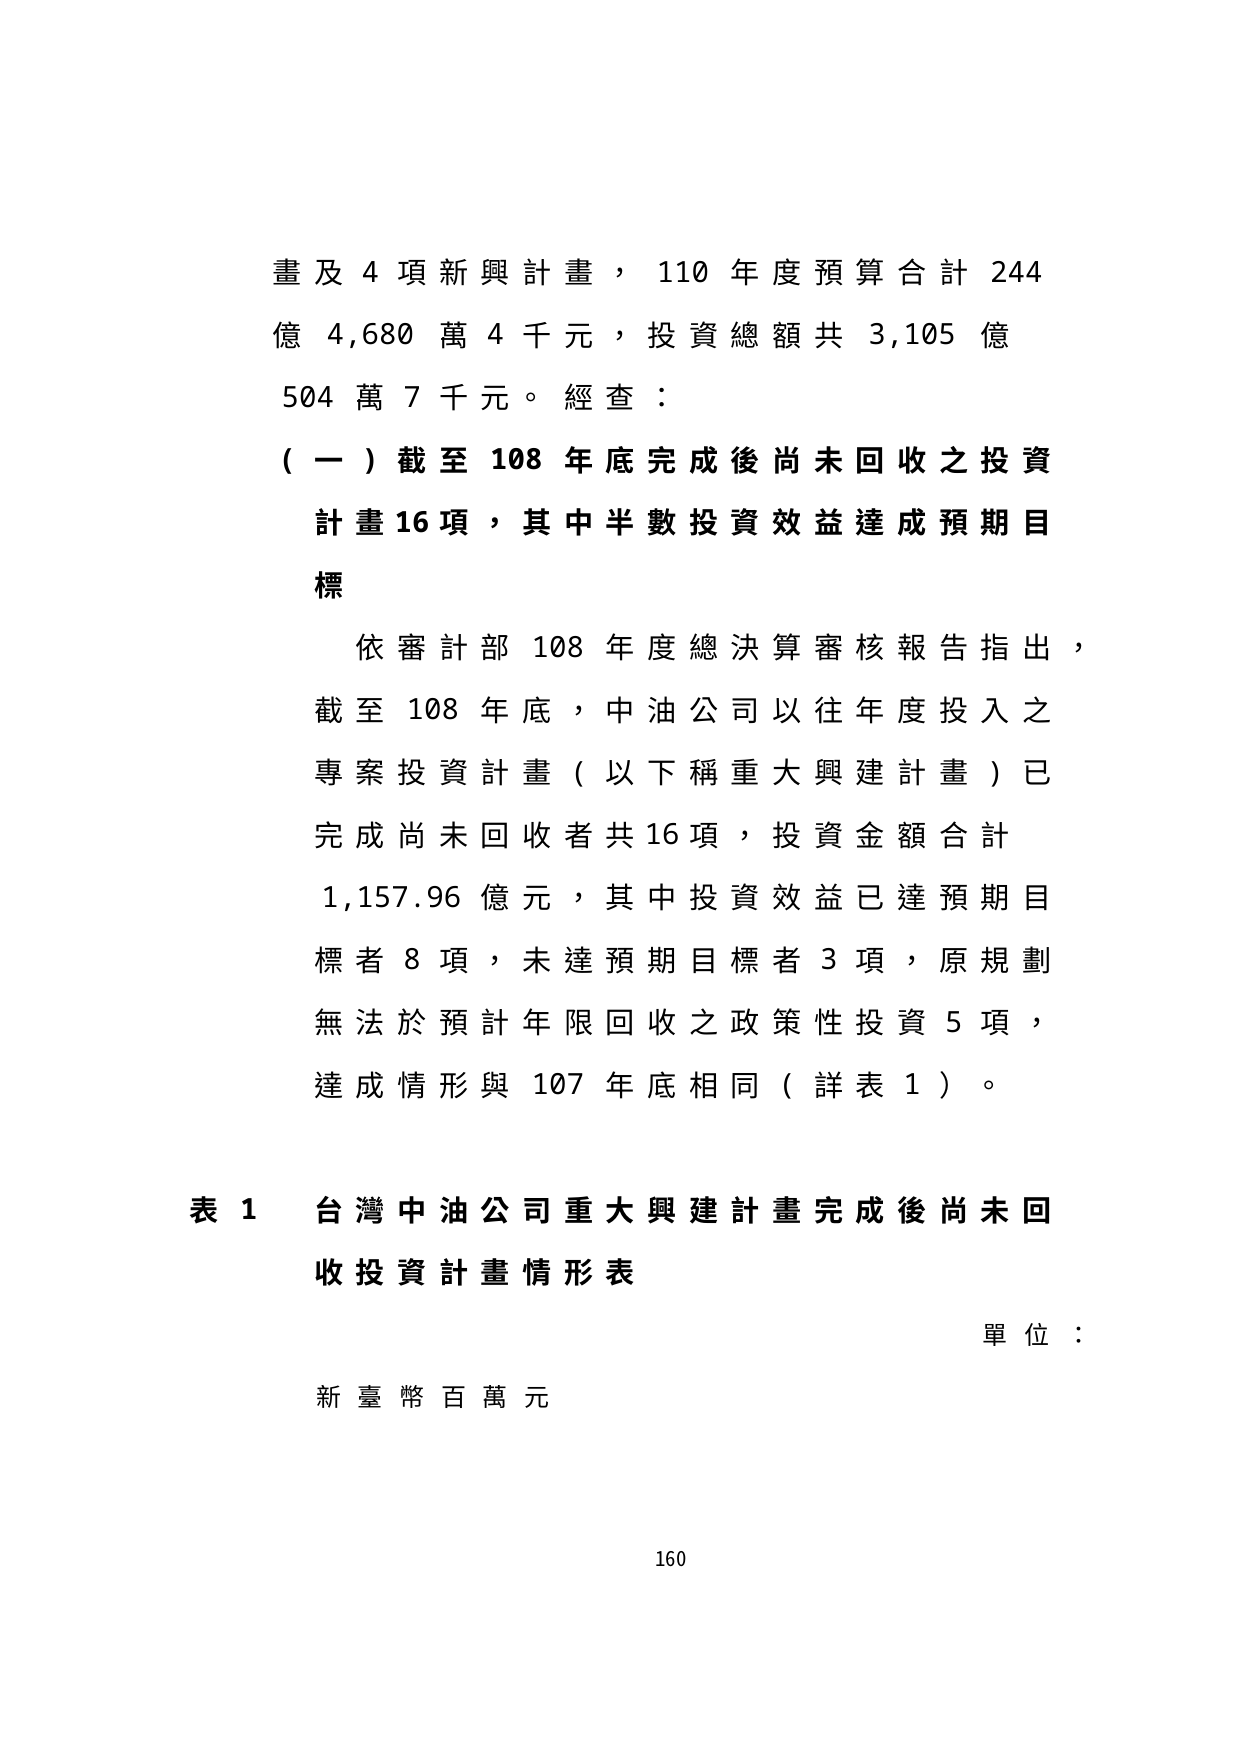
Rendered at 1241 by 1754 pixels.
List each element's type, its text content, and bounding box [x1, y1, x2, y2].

text 畫及4項新興計畫，110年度預算合計244億4,680萬4千元，投資總額共3,105億504萬7千元。經查： [242, 229, 1058, 417]
text (一)截至108年底完成後尚未回收之投資計畫16項，其中半數投資效益達成預期目標 [242, 417, 1058, 604]
text 依審計部108年度總決算審核報告指出，截至108年底，中油公司以往年度投入之專案投資計畫(以下稱重大興建計畫)已完成尚未回收者共16項，投資金額合計1,157.96億元，其中投資效益已達預期目標者8項，未達預期目標者3項，原規劃無法於預計年限回收之政策性投資5項，達成情形與107年底相同(詳表1）。 [271, 604, 1058, 1104]
text 單位：新臺幣百萬元 [183, 1292, 1058, 1417]
text 表1 台灣中油公司重大興建計畫完成後尚未回收投資計畫情形表 [183, 1167, 1058, 1292]
